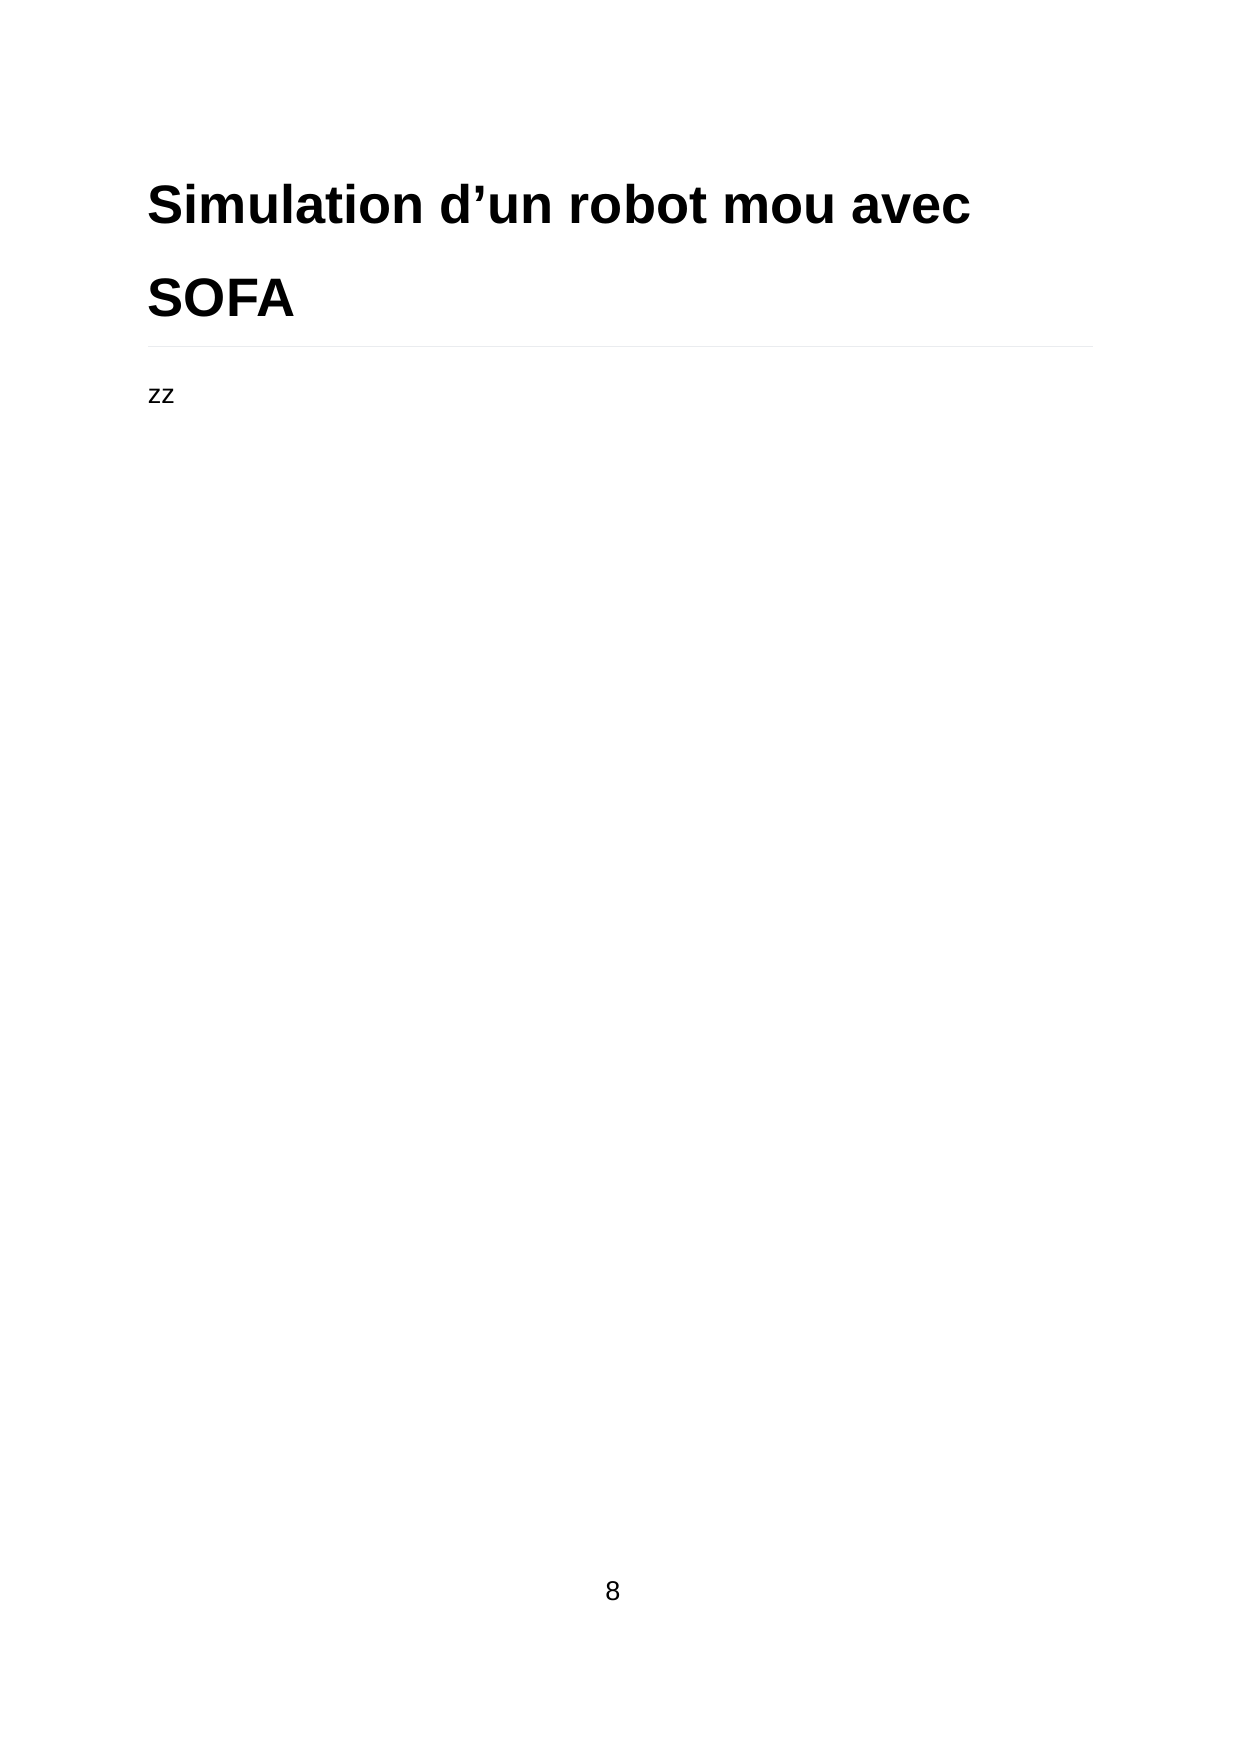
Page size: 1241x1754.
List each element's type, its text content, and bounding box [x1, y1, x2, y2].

subtitle Simulation d’un robot mou avec SOFA [148, 173, 1093, 346]
text zz [148, 378, 1093, 409]
